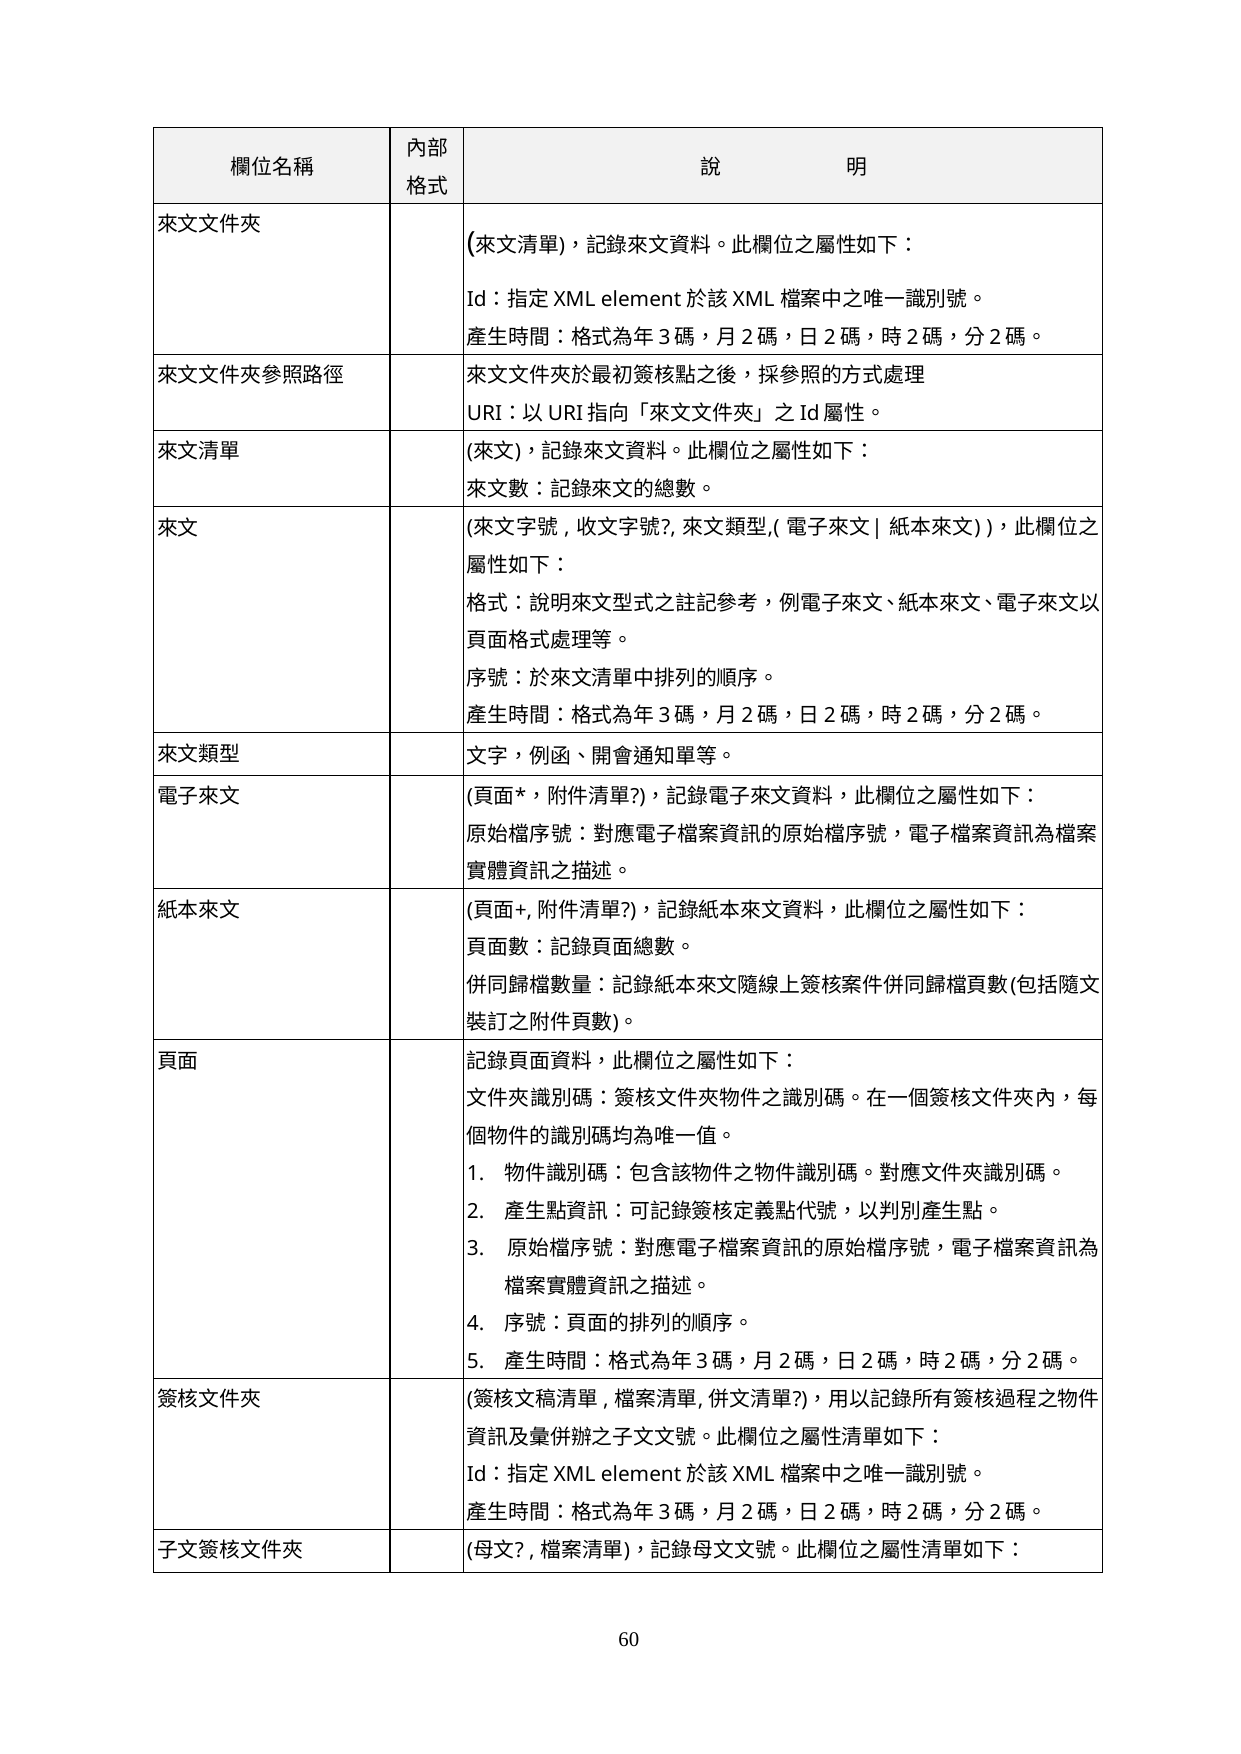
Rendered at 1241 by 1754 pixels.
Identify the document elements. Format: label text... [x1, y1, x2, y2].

table_cell 來文 [154, 507, 389, 732]
table_cell 電子來文 [154, 776, 389, 888]
table_cell [391, 889, 463, 1039]
table_cell [391, 1040, 463, 1378]
table_header 內部 格式 [391, 128, 463, 203]
table_cell (頁面*，附件清單?)，記錄電子來文資料，此欄位之屬性如下： 原始檔序號：對應電子檔案資訊的原始檔序號，電子檔案資訊為檔案實體資訊之描述。 [464, 776, 1102, 888]
table_cell 來文文件夾於最初簽核點之後，採參照的方式處理 URI：以URI指向「來文文件夾」之Id屬性。 [464, 355, 1102, 430]
table_cell (母文? , 檔案清單)，記錄母文文號。此欄位之屬性清單如下： [464, 1530, 1102, 1572]
table_cell [391, 355, 463, 430]
table_cell [391, 776, 463, 888]
table_header 說 明 [464, 128, 1102, 203]
table_cell 簽核文件夾 [154, 1379, 389, 1529]
table_header 欄位名稱 [154, 128, 389, 203]
table_cell (頁面+, 附件清單?)，記錄紙本來文資料，此欄位之屬性如下： 頁面數：記錄頁面總數。 併同歸檔數量：記錄紙本來文隨線上簽核案件併同歸檔頁數(包括隨文裝訂之附件頁數)。 [464, 889, 1102, 1039]
table_cell (來文字號 , 收文字號?, 來文類型,( 電子來文| 紙本來文) )，此欄位之屬性如下： 格式：說明來文型式之註記參考，例電子來文、紙本來文、電子來文以頁面格式處理等。 序號：於來文清單中排列的順序。 產生時間：格式為年3碼，月2碼，日2碼，時2碼，分2碼。 [464, 507, 1102, 732]
table_cell (來文清單)，記錄來文資料。此欄位之屬性如下： Id：指定XML element 於該XML 檔案中之唯一識別號。 產生時間：格式為年3碼，月2碼，日2碼，時2碼，分2碼。 [464, 204, 1102, 354]
table_cell 子文簽核文件夾 [154, 1530, 389, 1572]
table_cell [391, 431, 463, 506]
table_cell 來文類型 [154, 733, 389, 775]
table_cell 來文文件夾 [154, 204, 389, 354]
table_cell [391, 733, 463, 775]
table_cell 頁面 [154, 1040, 389, 1378]
table_cell 記錄頁面資料，此欄位之屬性如下： 文件夾識別碼：簽核文件夾物件之識別碼。在一個簽核文件夾內，每個物件的識別碼均為唯一值。 物件識別碼：包含該物件之物件識別碼。對應文件夾識別碼。 產生點資訊：可記錄簽核定義點代號，以判別產生點。 原始檔序號：對應電子檔案資訊的原始檔序號，電子檔案資訊為檔案實體資訊之描述。 序號：頁面的排列的順序。 產生時間：格式為年3碼，月2碼，日2碼，時2碼，分2碼。 [464, 1040, 1102, 1378]
table_cell 來文清單 [154, 431, 389, 506]
table_cell [391, 1379, 463, 1529]
table_cell 文字，例函、開會通知單等。 [464, 733, 1102, 775]
table_cell [391, 204, 463, 354]
table_cell (簽核文稿清單 , 檔案清單, 併文清單?)，用以記錄所有簽核過程之物件資訊及彙併辦之子文文號。此欄位之屬性清單如下： Id：指定XML element 於該XML 檔案中之唯一識別號。 產生時間：格式為年3碼，月2碼，日2碼，時2碼，分2碼。 [464, 1379, 1102, 1529]
table_cell 紙本來文 [154, 889, 389, 1039]
table_cell 來文文件夾參照路徑 [154, 355, 389, 430]
table_cell [391, 1530, 463, 1572]
table_cell (來文)，記錄來文資料。此欄位之屬性如下： 來文數：記錄來文的總數。 [464, 431, 1102, 506]
table_cell [391, 507, 463, 732]
